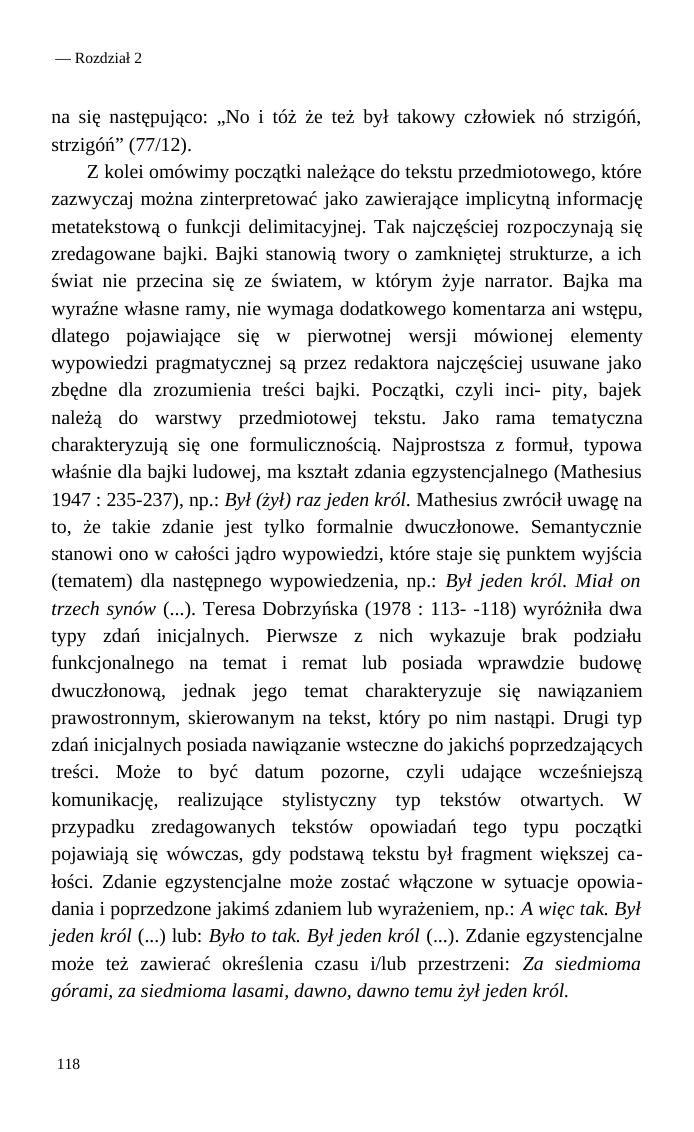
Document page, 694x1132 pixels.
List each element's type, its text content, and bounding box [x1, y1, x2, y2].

text 118 [57, 1055, 85, 1073]
text Z kolei omówimy początki należące do tekstu przedmiotowego, które zazwyczaj można zinterpretować jako zawierające implicytną in­formację metatekstową o funkcji delimitacyjnej. Tak najczęściej roz­poczynają się zredagowane bajki. Bajki stanowią twory o zamkniętej strukturze, a ich świat nie przecina się ze światem, w którym żyje narra­tor. Bajka ma wyraźne własne ramy, nie wymaga dodatkowego komen­tarza ani wstępu, dlatego pojawiające się w pierwotnej wersji mówio­nej elementy wypowiedzi pragmatycznej są przez redaktora najczęściej usuwane jako zbędne dla zrozumienia treści bajki. Początki, czyli inci- pity, bajek należą do warstwy przedmiotowej tekstu. Jako rama tema­tyczna charakteryzują się one formulicznością. Najprostsza z formuł, typowa właśnie dla bajki ludowej, ma kształt zdania egzystencjalnego (Mathesius 1947 : 235-237), np.: Był (żył) raz jeden król. Mathesius zwrócił uwagę na to, że takie zdanie jest tylko formalnie dwuczłonowe. Semantycznie stanowi ono w całości jądro wypowiedzi, które staje się punktem wyjścia (tematem) dla następnego wypowiedzenia, np.: Był jeden król. Miał on trzech synów (...). Teresa Dobrzyńska (1978 : 113- -118) wyróżniła dwa typy zdań inicjalnych. Pierwsze z nich wykazuje brak podziału funkcjonalnego na temat i remat lub posiada wprawdzie budowę dwuczłonową, jednak jego temat charakteryzuje się nawiąza­niem prawostronnym, skierowanym na tekst, który po nim nastąpi. Drugi typ zdań inicjalnych posiada nawiązanie wsteczne do jakichś po­przedzających treści. Może to być datum pozorne, czyli udające wcze­śniejszą komunikację, realizujące stylistyczny typ tekstów otwartych. W przypadku zredagowanych tekstów opowiadań tego typu początki pojawiają się wówczas, gdy podstawą tekstu był fragment większej ca­łości. Zdanie egzystencjalne może zostać włączone w sytuacje opowia­dania i poprzedzone jakimś zdaniem lub wyrażeniem, np.: A więc tak. Był jeden król (...) lub: Było to tak. Był jeden król (...). Zdanie egzy­stencjalne może też zawierać określenia czasu i/lub przestrzeni: Za sied­mioma górami, za siedmioma lasami, dawno, dawno temu żył jeden król. [51, 160, 643, 1002]
text — Rozdział 2 [55, 48, 149, 66]
text na się następująco: „No i tóż że też był takowy człowiek nó strzigóń, strzigóń” (77/12). [51, 105, 643, 156]
